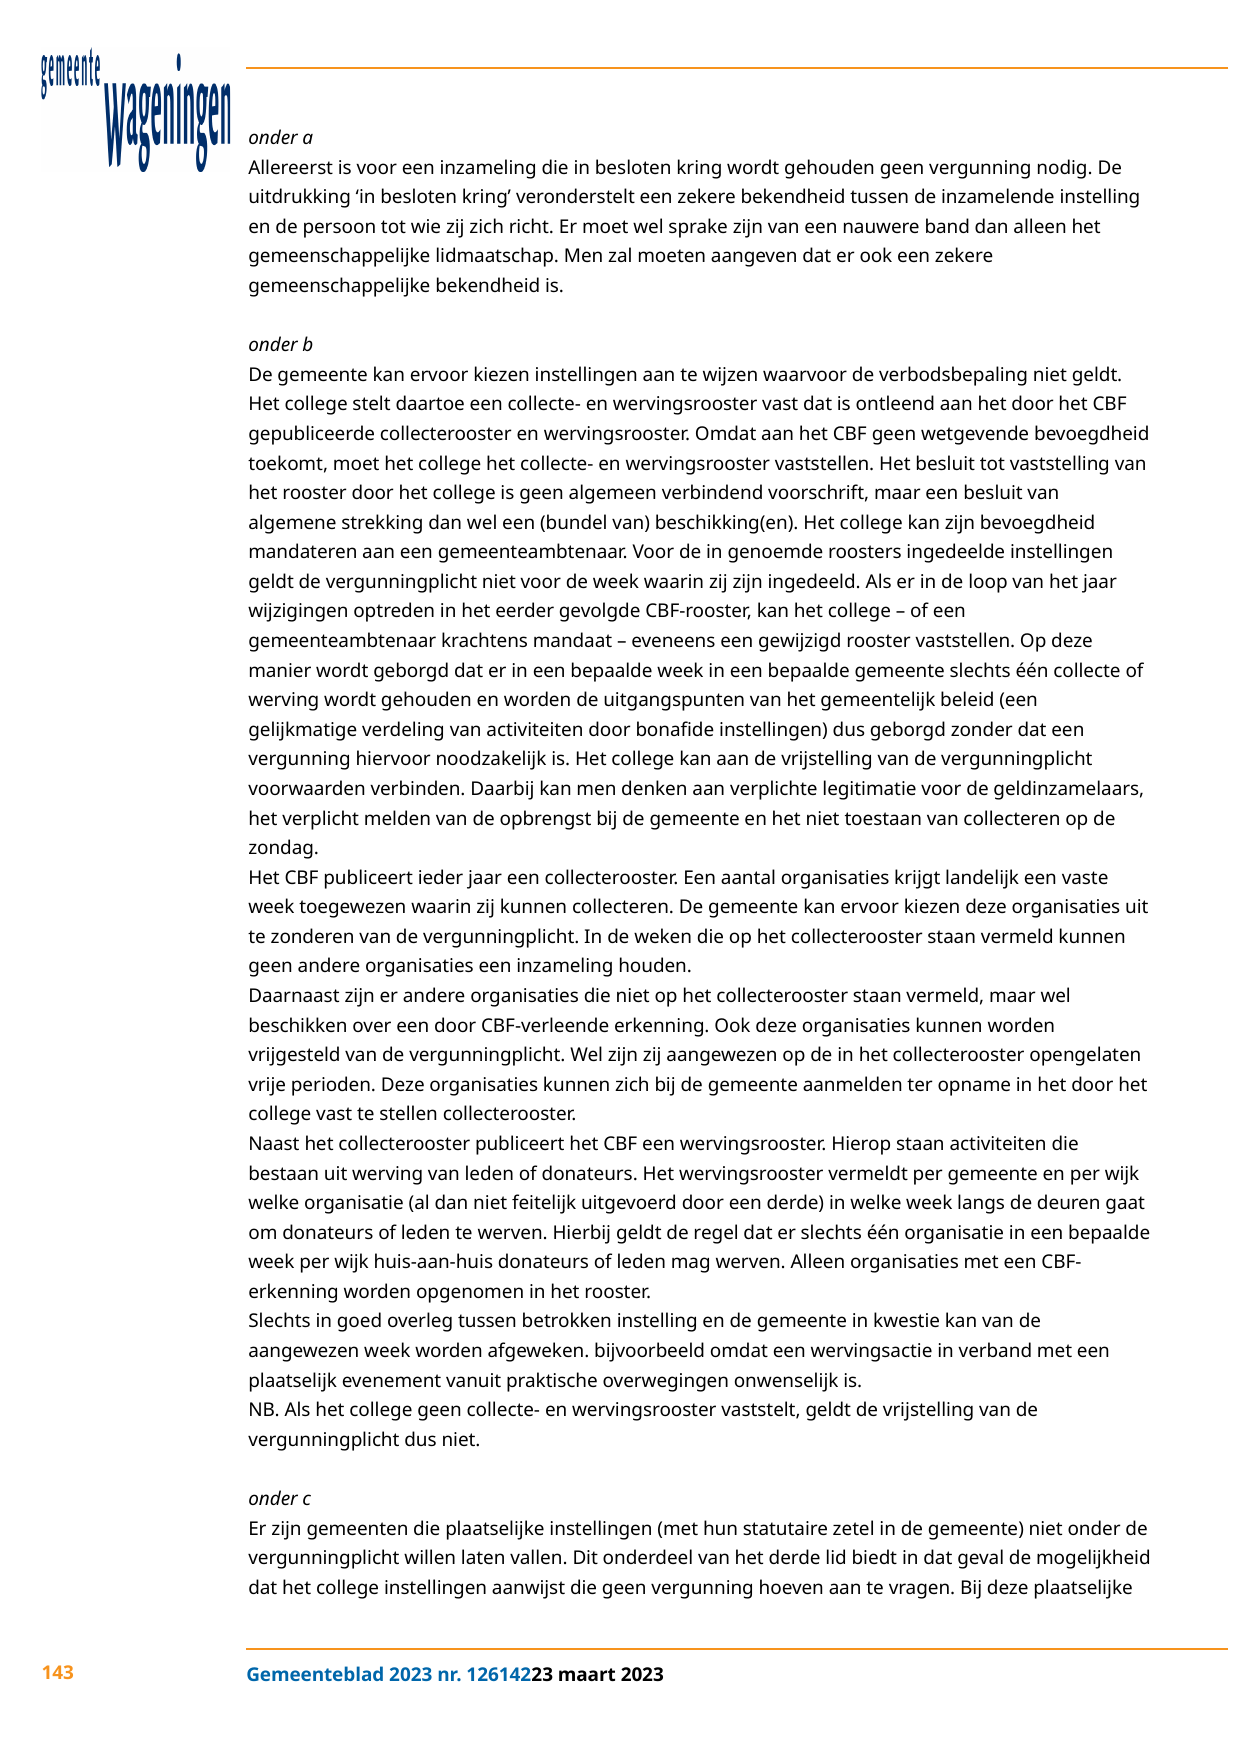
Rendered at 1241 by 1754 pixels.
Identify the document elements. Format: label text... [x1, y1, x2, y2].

text De gemeente kan ervoor kiezen instellingen aan te wijzen waarvoor de verbodsbepaling niet geldt. Het college stelt daartoe een collecte- en wervingsrooster vast dat is ontleend aan het door het CBF gepubliceerde collecterooster en wervingsrooster. Omdat aan het CBF geen wetgevende bevoegdheid toekomt, moet het college het collecte- en wervingsrooster vaststellen. Het besluit tot vaststelling van het rooster door het college is geen algemeen verbindend voorschrift, maar een besluit van algemene strekking dan wel een (bundel van) beschikking(en). Het college kan zijn bevoegdheid mandateren aan een gemeenteambtenaar. Voor de in genoemde roosters ingedeelde instellingen geldt de vergunningplicht niet voor de week waarin zij zijn ingedeeld. Als er in de loop van het jaar wijzigingen optreden in het eerder gevolgde CBF-rooster, kan het college – of een gemeenteambtenaar krachtens mandaat – eveneens een gewijzigd rooster vaststellen. Op deze manier wordt geborgd dat er in een bepaalde week in een bepaalde gemeente slechts één collecte of werving wordt gehouden en worden de uitgangspunten van het gemeentelijk beleid (een gelijkmatige verdeling van activiteiten door bonafide instellingen) dus geborgd zonder dat een vergunning hiervoor noodzakelijk is. Het college kan aan de vrijstelling van de vergunningplicht voorwaarden verbinden. Daarbij kan men denken aan verplichte legitimatie voor de geldinzamelaars, het verplicht melden van de opbrengst bij de gemeente en het niet toestaan van collecteren op de zondag. [248, 361, 1152, 860]
text Het CBF publiceert ieder jaar een collecterooster. Een aantal organisaties krijgt landelijk een vaste week toegewezen waarin zij kunnen collecteren. De gemeente kan ervoor kiezen deze organisaties uit te zonderen van de vergunningplicht. In de weken die op het collecterooster staan vermeld kunnen geen andere organisaties een inzameling houden. [248, 864, 1152, 978]
text Slechts in goed overleg tussen betrokken instelling en de gemeente in kwestie kan van de aangewezen week worden afgeweken. bijvoorbeeld omdat een wervingsactie in verband met een plaatselijk evenement vanuit praktische overwegingen onwenselijk is. [248, 1308, 1152, 1393]
text Naast het collecterooster publiceert het CBF een wervingsrooster. Hierop staan activiteiten die bestaan uit werving van leden of donateurs. Het wervingsrooster vermeldt per gemeente en per wijk welke organisatie (al dan niet feitelijk uitgevoerd door een derde) in welke week langs de deuren gaat om donateurs of leden te werven. Hierbij geldt de regel dat er slechts één organisatie in een bepaalde week per wijk huis-aan-huis donateurs of leden mag werven. Alleen organisaties met een CBF-erkenning worden opgenomen in het rooster. [248, 1130, 1152, 1304]
text Er zijn gemeenten die plaatselijke instellingen (met hun statutaire zetel in de gemeente) niet onder de vergunningplicht willen laten vallen. Dit onderdeel van het derde lid biedt in dat geval de mogelijkheid dat het college instellingen aanwijst die geen vergunning hoeven aan te vragen. Bij deze plaatselijke [248, 1515, 1152, 1600]
text onder c [248, 1485, 1152, 1511]
text onder b [248, 331, 1152, 357]
text NB. Als het college geen collecte- en wervingsrooster vaststelt, geldt de vrijstelling van de vergunningplicht dus niet. [248, 1396, 1152, 1452]
picture [41, 47, 231, 172]
text onder a [248, 124, 1152, 150]
text Daarnaast zijn er andere organisaties die niet op het collecterooster staan vermeld, maar wel beschikken over een door CBF-verleende erkenning. Ook deze organisaties kunnen worden vrijgesteld van de vergunningplicht. Wel zijn zij aangewezen op de in het collecterooster opengelaten vrije perioden. Deze organisaties kunnen zich bij de gemeente aanmelden ter opname in het door het college vast te stellen collecterooster. [248, 982, 1152, 1126]
text Allereerst is voor een inzameling die in besloten kring wordt gehouden geen vergunning nodig. De uitdrukking ‘in besloten kring’ veronderstelt een zekere bekendheid tussen de inzamelende instelling en de persoon tot wie zij zich richt. Er moet wel sprake zijn van een nauwere band dan alleen het gemeenschappelijke lidmaatschap. Men zal moeten aangeven dat er ook een zekere gemeenschappelijke bekendheid is. [248, 154, 1152, 298]
